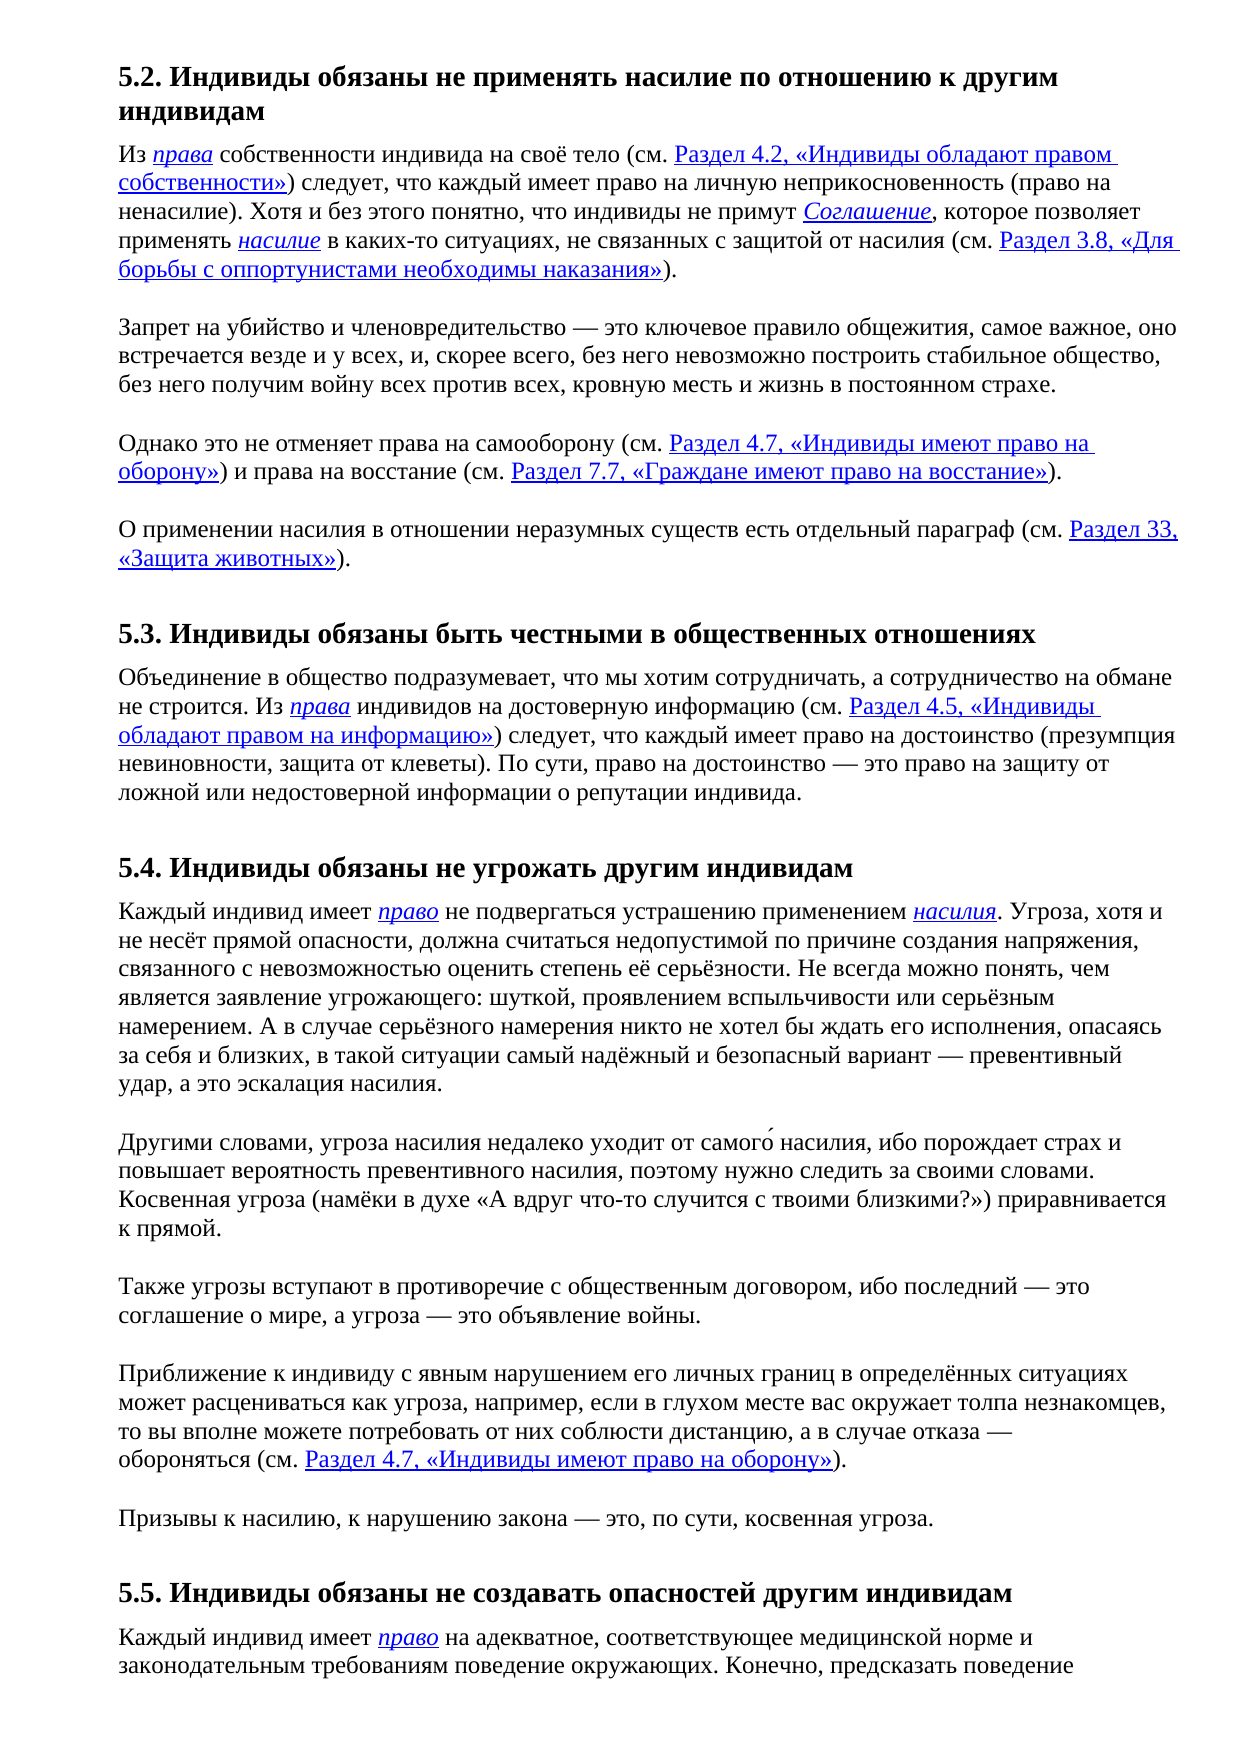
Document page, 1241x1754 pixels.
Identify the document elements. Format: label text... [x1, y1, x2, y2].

text Запрет на убийство и членовредительство — это ключевое правило общежития, самое важное, оно встречается везде и у всех, и, скорее всего, без него невозможно построить стабильное общество, без него получим войну всех против всех, кровную месть и жизнь в постоянном страхе. [118, 312, 1181, 398]
text Призывы к насилию, к нарушению закона — это, по сути, косвенная угроза. [118, 1503, 1181, 1531]
text Также угрозы вступают в противоречие с общественным договором, ибо последний — это соглашение о мире, а угроза — это объявление войны. [118, 1271, 1181, 1329]
subtitle 5.3. Индивиды обязаны быть честными в общественных отношениях [118, 616, 1181, 650]
text Однако это не отменяет права на самооборону (см. Раздел 4.7, «Индивиды имеют право на оборону») и права на восстание (см. Раздел 7.7, «Граждане имеют право на восстание»). [118, 428, 1181, 485]
subtitle 5.2. Индивиды обязаны не применять насилие по отношению к другим индивидам [118, 59, 1181, 126]
text Другими словами, угроза насилия недалеко уходит от самого́ насилия, ибо порождает страх и повышает вероятность превентивного насилия, поэтому нужно следить за своими словами. Косвенная угроза (намёки в духе «А вдруг что-то случится с твоими близкими?») приравнивается к прямой. [118, 1127, 1181, 1242]
text Каждый индивид имеет право не подвергаться устрашению применением насилия. Угроза, хотя и не несёт прямой опасности, должна считаться недопустимой по причине создания напряжения, связанного с невозможностью оценить степень её серьёзности. Не всегда можно понять, чем является заявление угрожающего: шуткой, проявлением вспыльчивости или серьёзным намерением. А в случае серьёзного намерения никто не хотел бы ждать его исполнения, опасаясь за себя и близких, в такой ситуации самый надёжный и безопасный вариант — превентивный удар, а это эскалация насилия. [118, 896, 1181, 1097]
subtitle 5.4. Индивиды обязаны не угрожать другим индивидам [118, 850, 1181, 883]
text О применении насилия в отношении неразумных существ есть отдельный параграф (см. Раздел 33, «Защита животных»). [118, 514, 1181, 572]
text Приближение к индивиду с явным нарушением его личных границ в определённых ситуациях может расцениваться как угроза, например, если в глухом месте вас окружает толпа незнакомцев, то вы вполне можете потребовать от них соблюсти дистанцию, а в случае отказа — обороняться (см. Раздел 4.7, «Индивиды имеют право на оборону»). [118, 1358, 1181, 1473]
text Объединение в общество подразумевает, что мы хотим сотрудничать, а сотрудничество на обмане не строится. Из права индивидов на достоверную информацию (см. Раздел 4.5, «Индивиды обладают правом на информацию») следует, что каждый имеет право на достоинство (презумпция невиновности, защита от клеветы). По сути, право на достоинство — это право на защиту от ложной или недостоверной информации о репутации индивида. [118, 662, 1181, 806]
text Каждый индивид имеет право на адекватное, соответствующее медицинской норме и законодательным требованиям поведение окружающих. Конечно, предсказать поведение [118, 1622, 1181, 1679]
subtitle 5.5. Индивиды обязаны не создавать опасностей другим индивидам [118, 1576, 1181, 1609]
text Из права собственности индивида на своё тело (см. Раздел 4.2, «Индивиды обладают правом собственности») следует, что каждый имеет право на личную неприкосновенность (право на ненасилие). Хотя и без этого понятно, что индивиды не примут Соглашение, которое позволяет применять насилие в каких-то ситуациях, не связанных с защитой от насилия (см. Раздел 3.8, «Для борьбы с оппортунистами необходимы наказания»). [118, 139, 1181, 282]
